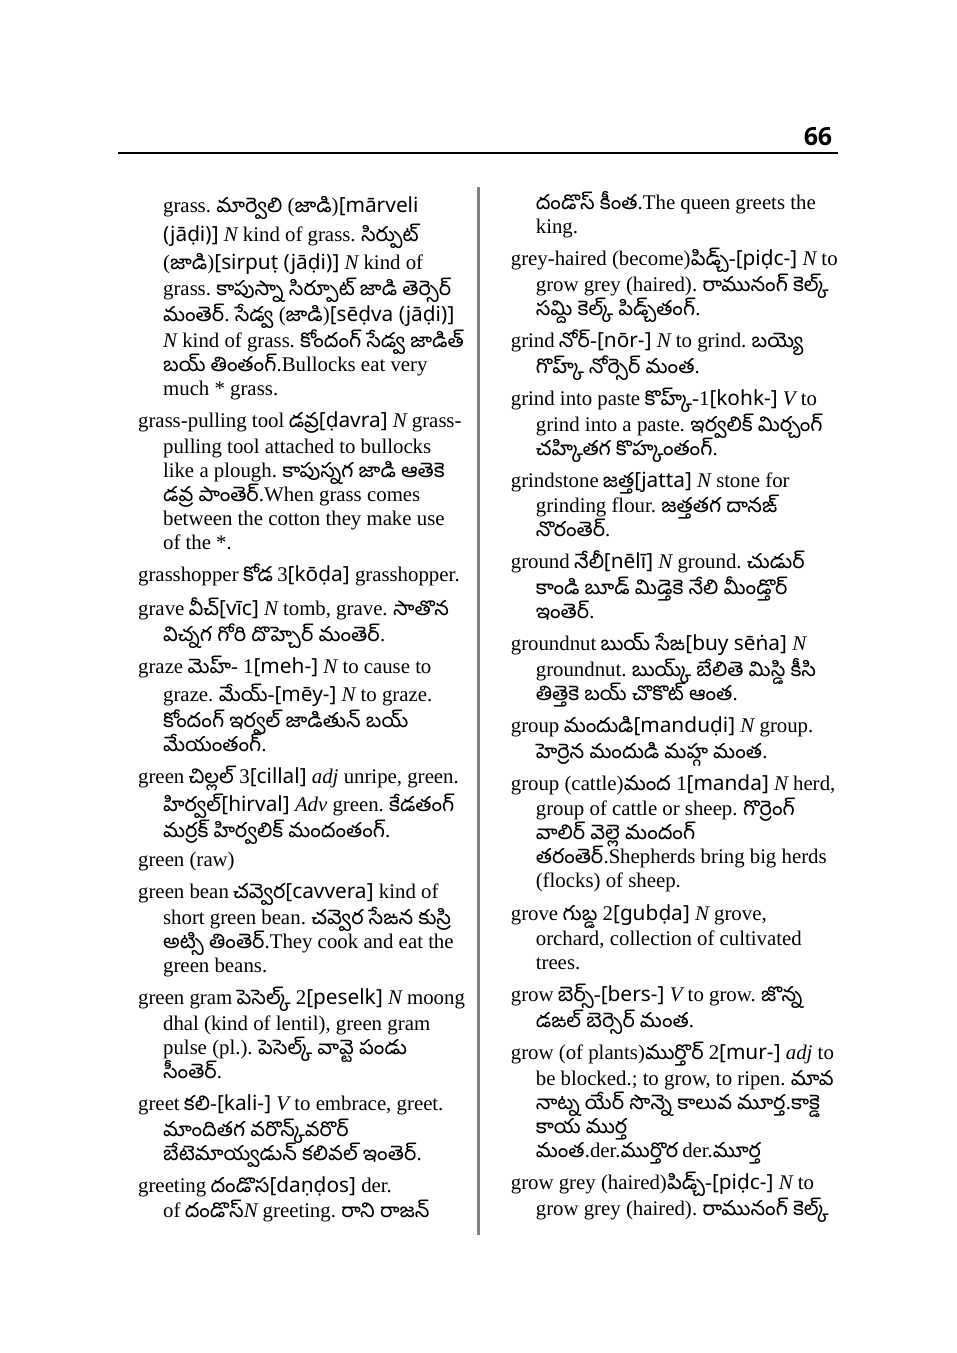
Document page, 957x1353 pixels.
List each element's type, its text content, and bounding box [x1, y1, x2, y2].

text groupమందుడి[manduḍi] N group. హెర్రెన మందుడి మహ్గ మంత. [492, 707, 837, 765]
text green beanచవ్వెర[cavvera] kind of short green bean. చవ్వెర సేఙన కుస్రి అట్సి తింతెర్.They cook and eat the green beans. [119, 873, 465, 979]
text grind into pasteకొహ్క్-1[kohk-] V to grind into a paste. ఇర్వలిక్ మిర్చంగ్ చహ్కితగ కొహ్కంతంగ్. [492, 380, 837, 462]
text grindనోర్-[nōr-] N to grind. బయ్యె గొహ్క్ నోర్సెర్ మంత. [492, 322, 837, 380]
text greenచిల్లల్ 3[cillal] adj unripe, green. హిర్వల్[hirval] Adv green. కేడతంగ్ మర్రక్ హిర్వలిక్ మందంతంగ్. [119, 758, 465, 844]
text group (cattle)మంద 1[manda] N herd, group of cattle or sheep. గొర్రెంగ్ వాలిర్ వెల్లె మందంగ్ తరంతెర్.Shepherds bring big herds (flocks) of sheep. [492, 765, 837, 894]
text grow grey (haired)పిడ్చ్-[piḍc-] N to grow grey (haired). రామునంగ్ కెల్క్ [492, 1164, 837, 1224]
text grindstoneజత్త[jatta] N stone for grinding flour. జత్తతగ దానఙ్ నొరంతెర్. [492, 462, 837, 543]
text groundనేలీ[nēlī] N ground. చుడుర్ కాండి బూడ్ మిడ్తెకె నేలి మీండ్తొర్ ఇంతెర్. [492, 543, 837, 625]
text grass. మార్వెలి (జాడి)[mārveli (jāḍi)] N kind of grass. సిర్పుట్ (జాడి)[sirpuṭ (jāḍi)] N kind of grass. కాపుస్నా సిర్పూట్ జాడి తెర్సెర్ మంతెర్. సేడ్వ (జాడి)[sēḍva (jāḍi)] N kind of grass. కోందంగ్ సేడ్వ జాడిత్ బయ్ తింతంగ్.Bullocks eat very much * grass. [119, 188, 465, 402]
text దండొస్ కీంత.The queen greets the king. [492, 188, 837, 240]
text graveవీచ్[vīc] N tomb, grave. సాతొన విచ్నగ గోరి దొహ్చెర్ మంతెర్. [119, 590, 465, 648]
text growబెర్స్-[bers-] V to grow. జొన్న డఙల్ బెర్సెర్ మంత. [492, 976, 837, 1034]
text greetకలి-[kali-] V to embrace, greet. మాందితగ వరొన్క్‌వరొర్ బేటెమాయ్వడున్ కలివల్ ఇంతెర్. [119, 1085, 465, 1167]
text green gramపెసెల్క్ 2[peselk] N moong dhal (kind of lentil), green gram pulse (pl.). పెసెల్క్ వావ్టె పండు సీంతెర్. [119, 979, 465, 1085]
text groveగుబ్డ 2[gubḍa] N grove, orchard, collection of cultivated trees. [492, 894, 837, 976]
text grey-haired (become)పిడ్చ్-[piḍc-] N to grow grey (haired). రామునంగ్ కెల్క్ సమ్ది కెల్క్ పిడ్చ్‌తంగ్. [492, 240, 837, 322]
text grazeమెహ్- 1[meh-] N to cause to graze. మేయ్-[mēy-] N to graze. కోందంగ్ ఇర్వల్ జాడితున్ బయ్ మేయంతంగ్. [119, 648, 465, 758]
text grow (of plants)ముర్తొర్ 2[mur-] adj to be blocked.; to grow, to ripen. మావ నాట్న యేర్ సొన్నె కాలువ మూర్త.కాక్డె కాయ ముర్త మంత.der.ముర్తొరder.మూర్త [492, 1034, 837, 1164]
text greetingదండొస[daṇḍos] der. ofదండొస్N greeting. రాని రాజన్ [119, 1167, 465, 1226]
text green (raw) [119, 844, 465, 873]
text grass-pulling toolడవ్ర[ḍavra] N grass-pulling tool attached to bullocks like a plough. కాపుస్నగ జాడి ఆతెకె డవ్ర పాంతెర్.When grass comes between the cotton they make use of the *. [119, 402, 465, 556]
text groundnutబుయ్ సేఙ[buy sēṅa] N groundnut. బుయ్క్ బేలితె మిస్డి కీసి తిత్తెకె బయ్ చొకొట్ ఆంత. [492, 625, 837, 707]
text grasshopperకోడ3[kōḍa] grasshopper. [119, 556, 465, 590]
